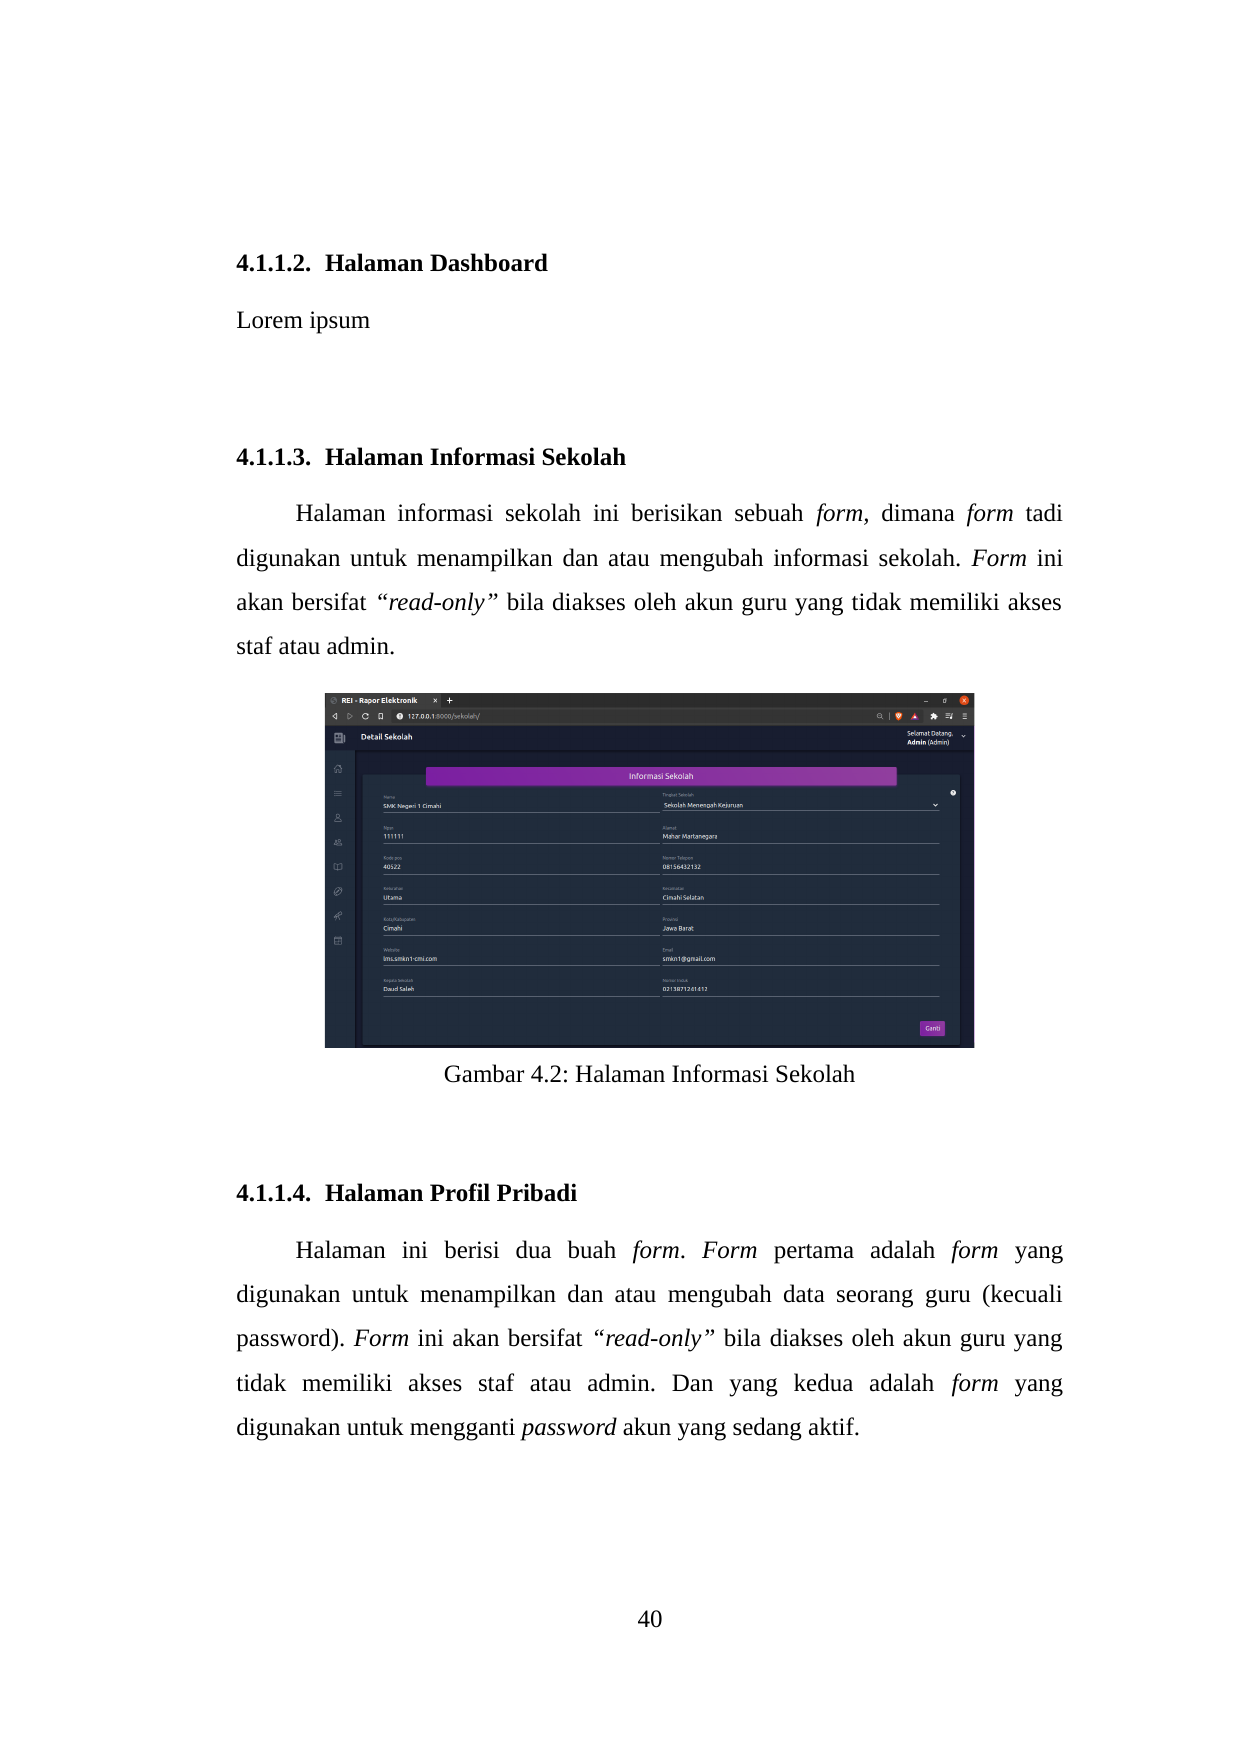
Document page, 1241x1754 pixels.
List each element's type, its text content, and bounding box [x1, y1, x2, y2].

subtitle Halaman Informasi Sekolah [236, 429, 1063, 474]
picture [324, 693, 975, 1048]
text Halaman informasi sekolah ini berisikan sebuah form, dimana form tadi digunakan untuk menampilkan dan atau mengubah informasi sekolah. Form ini akan bersifat “read-only” bila diakses oleh akun guru yang tidak memiliki akses staf atau admin. [236, 486, 1063, 663]
subtitle Halaman Dashboard [236, 236, 1063, 281]
text Halaman ini berisi dua buah form. Form pertama adalah form yang digunakan untuk menampilkan dan atau mengubah data seorang guru (kecuali password). Form ini akan bersifat “read-only” bila diakses oleh akun guru yang tidak memiliki akses staf atau admin. Dan yang kedua adalah form yang digunakan untuk mengganti password akun yang sedang aktif. [236, 1223, 1063, 1444]
text Lorem ipsum [236, 293, 1063, 337]
text Gambar 4.2: Halaman Informasi Sekolah [325, 1048, 974, 1092]
subtitle Halaman Profil Pribadi [236, 1166, 1063, 1210]
